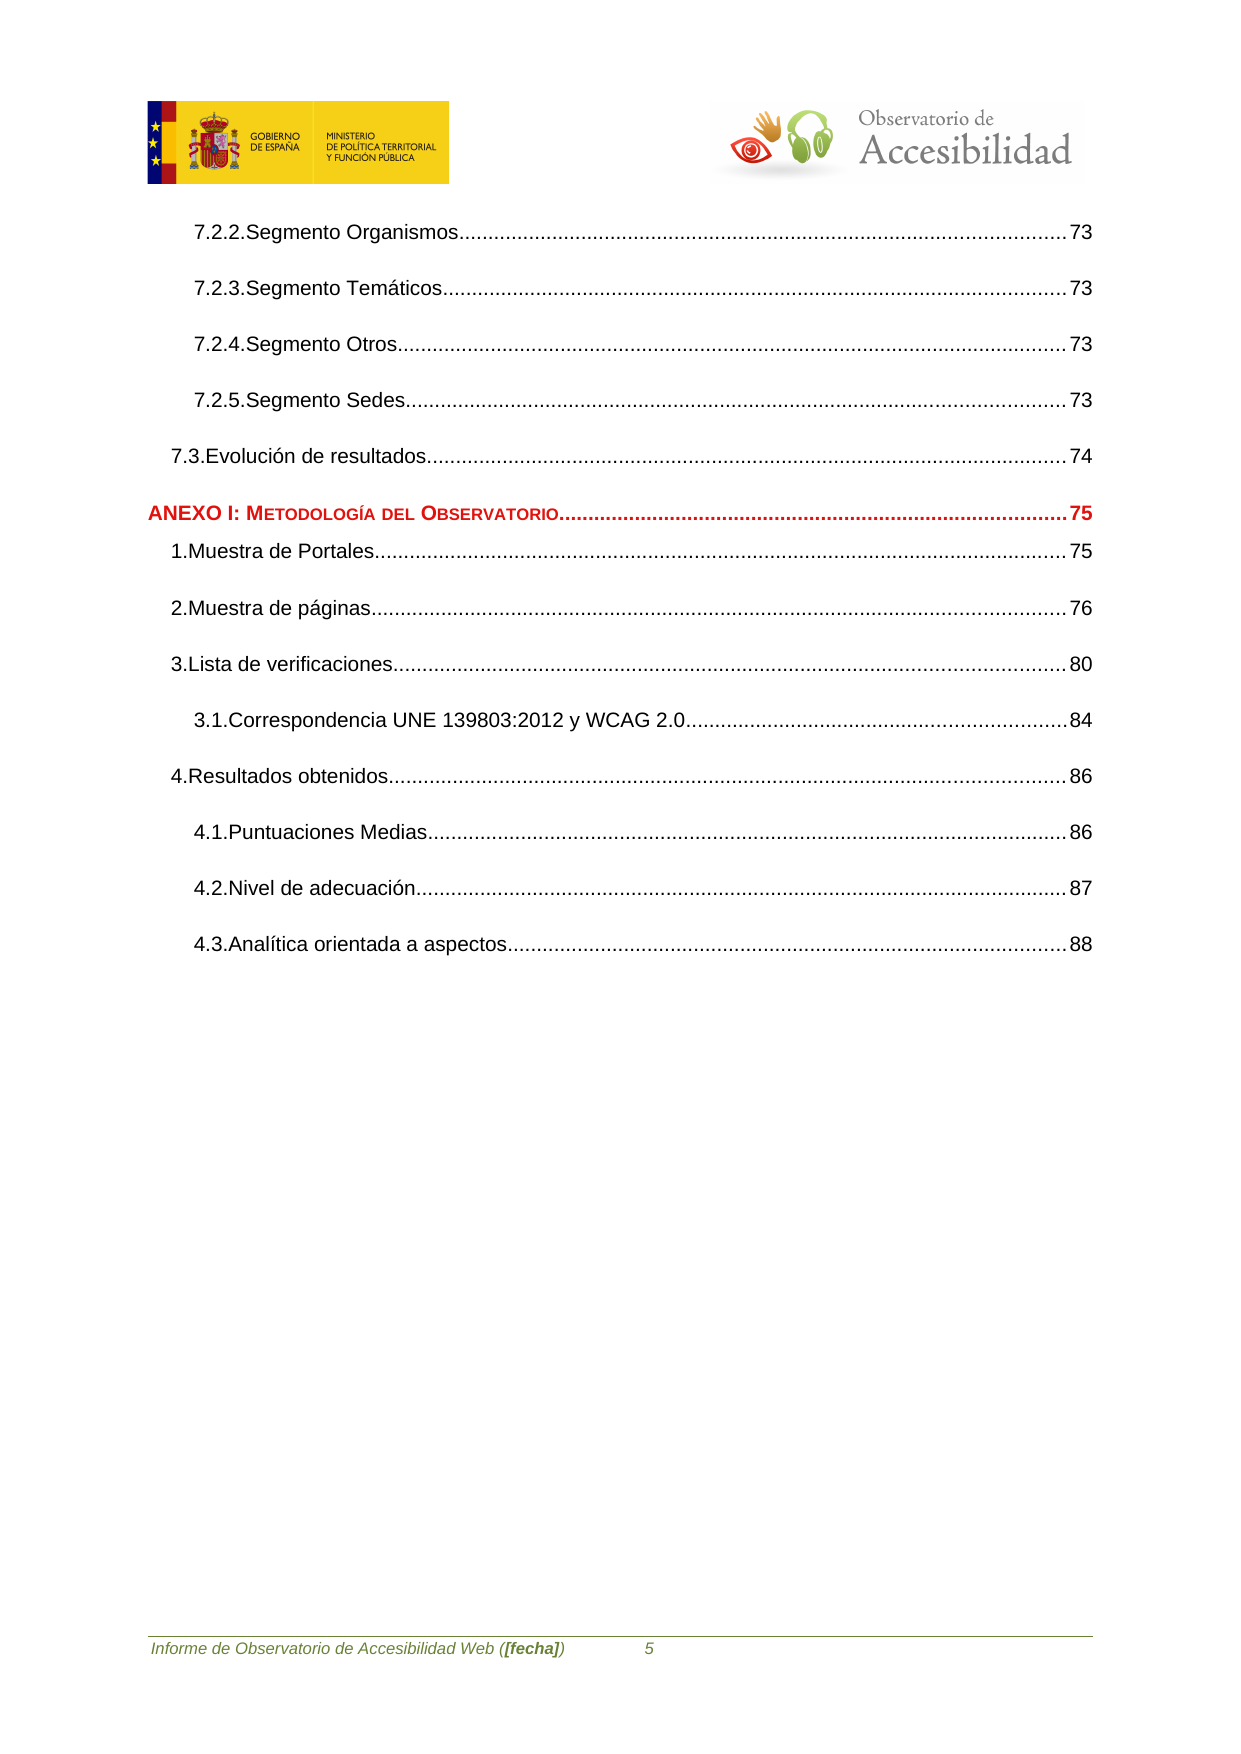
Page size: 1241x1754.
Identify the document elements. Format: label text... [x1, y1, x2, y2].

text 7.2.4.Segmento Otros 73 [193, 332, 1092, 356]
text 4.1.Puntuaciones Medias 86 [193, 820, 1092, 844]
text 2.Muestra de páginas 76 [171, 595, 1092, 619]
text 1.Muestra de Portales 75 [171, 539, 1092, 563]
text 4.2.Nivel de adecuación 87 [193, 876, 1092, 900]
text ANEXO I: Metodología del Observatorio 75 [148, 500, 1092, 524]
text 3.Lista de verificaciones 80 [171, 652, 1092, 676]
text 3.1.Correspondencia UNE 139803:2012 y WCAG 2.0 84 [193, 708, 1092, 732]
text 7.2.3.Segmento Temáticos 73 [193, 276, 1092, 300]
picture [147, 101, 450, 184]
text 4.Resultados obtenidos 86 [171, 764, 1092, 788]
text 7.3.Evolución de resultados 74 [171, 444, 1092, 468]
text 7.2.2.Segmento Organismos 73 [193, 220, 1092, 244]
text 7.2.5.Segmento Sedes 73 [193, 388, 1092, 412]
picture [710, 101, 1086, 184]
text 4.3.Analítica orientada a aspectos 88 [193, 932, 1092, 956]
